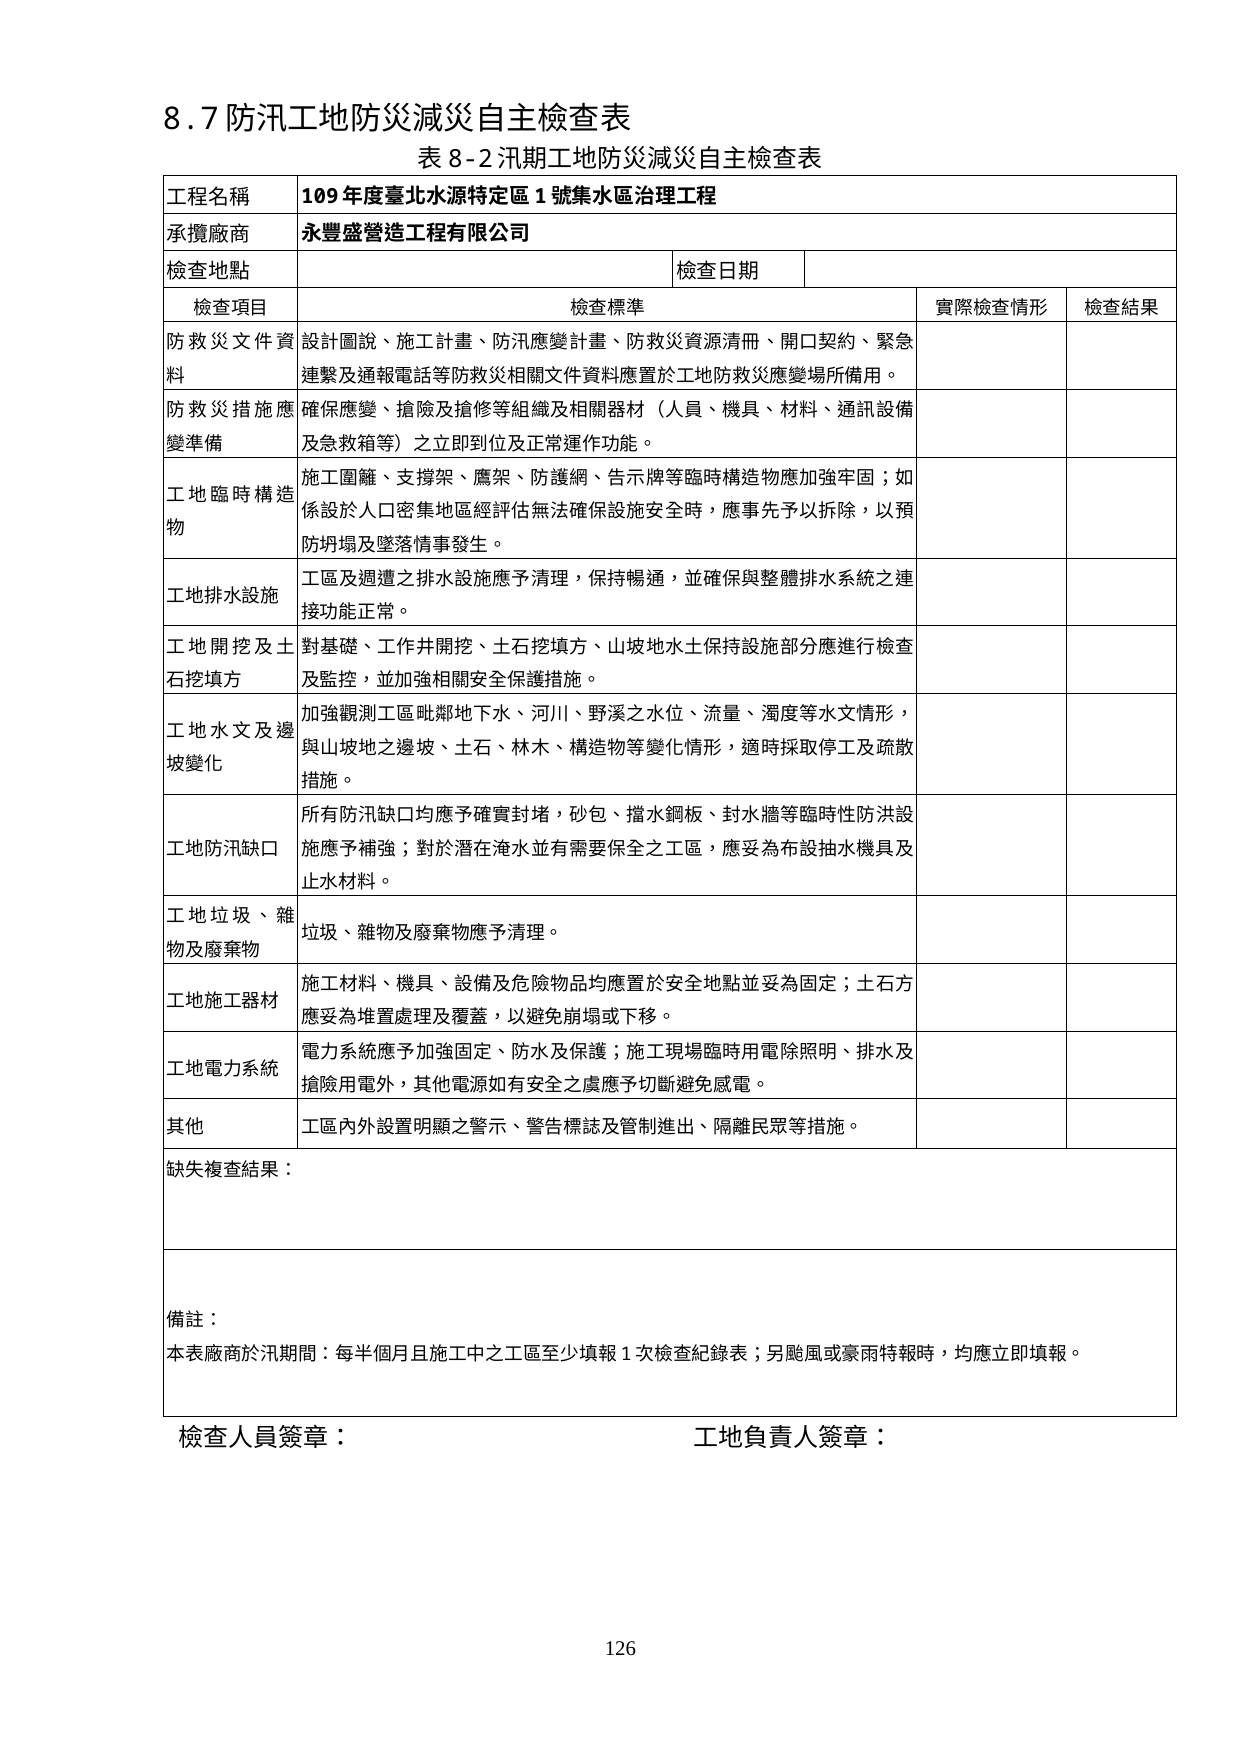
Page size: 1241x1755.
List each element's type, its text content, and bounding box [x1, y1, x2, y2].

table_cell 實際檢查情形 [917, 288, 1066, 321]
table_cell [917, 390, 1066, 457]
table_cell [1067, 559, 1176, 625]
table_cell [1067, 964, 1176, 1031]
table_cell 所有防汛缺口均應予確實封堵，砂包、擋水鋼板、封水牆等臨時性防洪設施應予補強；對於潛在淹水並有需要保全之工區，應妥為布設抽水機具及止水材料。 [298, 795, 916, 895]
table_cell [805, 251, 1176, 287]
table_header 工程名稱 [164, 176, 297, 213]
table_cell 加強觀測工區毗鄰地下水、河川、野溪之水位、流量、濁度等水文情形，與山坡地之邊坡、土石、林木、構造物等變化情形，適時採取停工及疏散措施。 [298, 694, 916, 794]
table_cell 其他 [164, 1099, 297, 1148]
table_cell [1067, 896, 1176, 963]
table_cell 檢查日期 [673, 251, 804, 287]
table_cell [1067, 458, 1176, 558]
table_cell 檢查結果 [1067, 288, 1176, 321]
table_cell [917, 1032, 1066, 1098]
text 表8-2汛期工地防災減災自主檢查表 [118, 139, 1122, 175]
table_cell [917, 694, 1066, 794]
table_cell 工地排水設施 [164, 559, 297, 625]
table_cell [917, 458, 1066, 558]
table_cell 工地防汛缺口 [164, 795, 297, 895]
text 8.7防汛工地防災減災自主檢查表 [162, 89, 1122, 139]
table_cell [917, 322, 1066, 389]
table_cell [1067, 390, 1176, 457]
table_cell [917, 964, 1066, 1031]
table_cell 承攬廠商 [164, 214, 297, 249]
table_cell 設計圖說、施工計畫、防汛應變計畫、防救災資源清冊、開口契約、緊急連繫及通報電話等防救災相關文件資料應置於工地防救災應變場所備用。 [298, 322, 916, 389]
table_cell 工地垃圾、雜物及廢棄物 [164, 896, 297, 963]
table_cell 工地開挖及土石挖填方 [164, 626, 297, 693]
table_cell 備註： 本表廠商於汛期間：每半個月且施工中之工區至少填報1次檢查紀錄表；另颱風或豪雨特報時，均應立即填報。 [164, 1250, 1176, 1416]
table_cell 工地施工器材 [164, 964, 297, 1031]
table_cell [1067, 1032, 1176, 1098]
table_cell 工地水文及邊坡變化 [164, 694, 297, 794]
table_cell 檢查標準 [298, 288, 916, 321]
table_cell 確保應變、搶險及搶修等組織及相關器材（人員、機具、材料、通訊設備及急救箱等）之立即到位及正常運作功能。 [298, 390, 916, 457]
table_cell [917, 1099, 1066, 1148]
table_cell 對基礎、工作井開挖、土石挖填方、山坡地水土保持設施部分應進行檢查及監控，並加強相關安全保護措施。 [298, 626, 916, 693]
table_cell 施工材料、機具、設備及危險物品均應置於安全地點並妥為固定；土石方應妥為堆置處理及覆蓋，以避免崩塌或下移。 [298, 964, 916, 1031]
table_cell 檢查項目 [164, 288, 297, 321]
table_cell 工地臨時構造物 [164, 458, 297, 558]
table_cell [1067, 626, 1176, 693]
table_cell [298, 251, 672, 287]
text 檢查人員簽章： 工地負責人簽章： [118, 1417, 1122, 1453]
table_cell [1067, 322, 1176, 389]
table_cell 檢查地點 [164, 251, 297, 287]
table_cell 施工圍籬、支撐架、鷹架、防護網、告示牌等臨時構造物應加強牢固；如係設於人口密集地區經評估無法確保設施安全時，應事先予以拆除，以預防坍塌及墜落情事發生。 [298, 458, 916, 558]
table_cell 垃圾、雜物及廢棄物應予清理。 [298, 896, 916, 963]
table_cell 電力系統應予加強固定、防水及保護；施工現場臨時用電除照明、排水及搶險用電外，其他電源如有安全之虞應予切斷避免感電。 [298, 1032, 916, 1098]
table_cell 防救災措施應變準備 [164, 390, 297, 457]
table_cell [917, 896, 1066, 963]
table_cell 工地電力系統 [164, 1032, 297, 1098]
table_cell [1067, 694, 1176, 794]
table_cell 缺失複查結果： [164, 1149, 1176, 1249]
table_cell 工區內外設置明顯之警示、警告標誌及管制進出、隔離民眾等措施。 [298, 1099, 916, 1148]
table_cell [917, 626, 1066, 693]
table_cell [917, 795, 1066, 895]
table_cell [1067, 795, 1176, 895]
table_cell [917, 559, 1066, 625]
table_cell 永豐盛營造工程有限公司 [298, 214, 1176, 249]
table_cell 工區及週遭之排水設施應予清理，保持暢通，並確保與整體排水系統之連接功能正常。 [298, 559, 916, 625]
table_header 109年度臺北水源特定區1號集水區治理工程 [298, 176, 1176, 213]
table_cell [1067, 1099, 1176, 1148]
table_cell 防救災文件資料 [164, 322, 297, 389]
